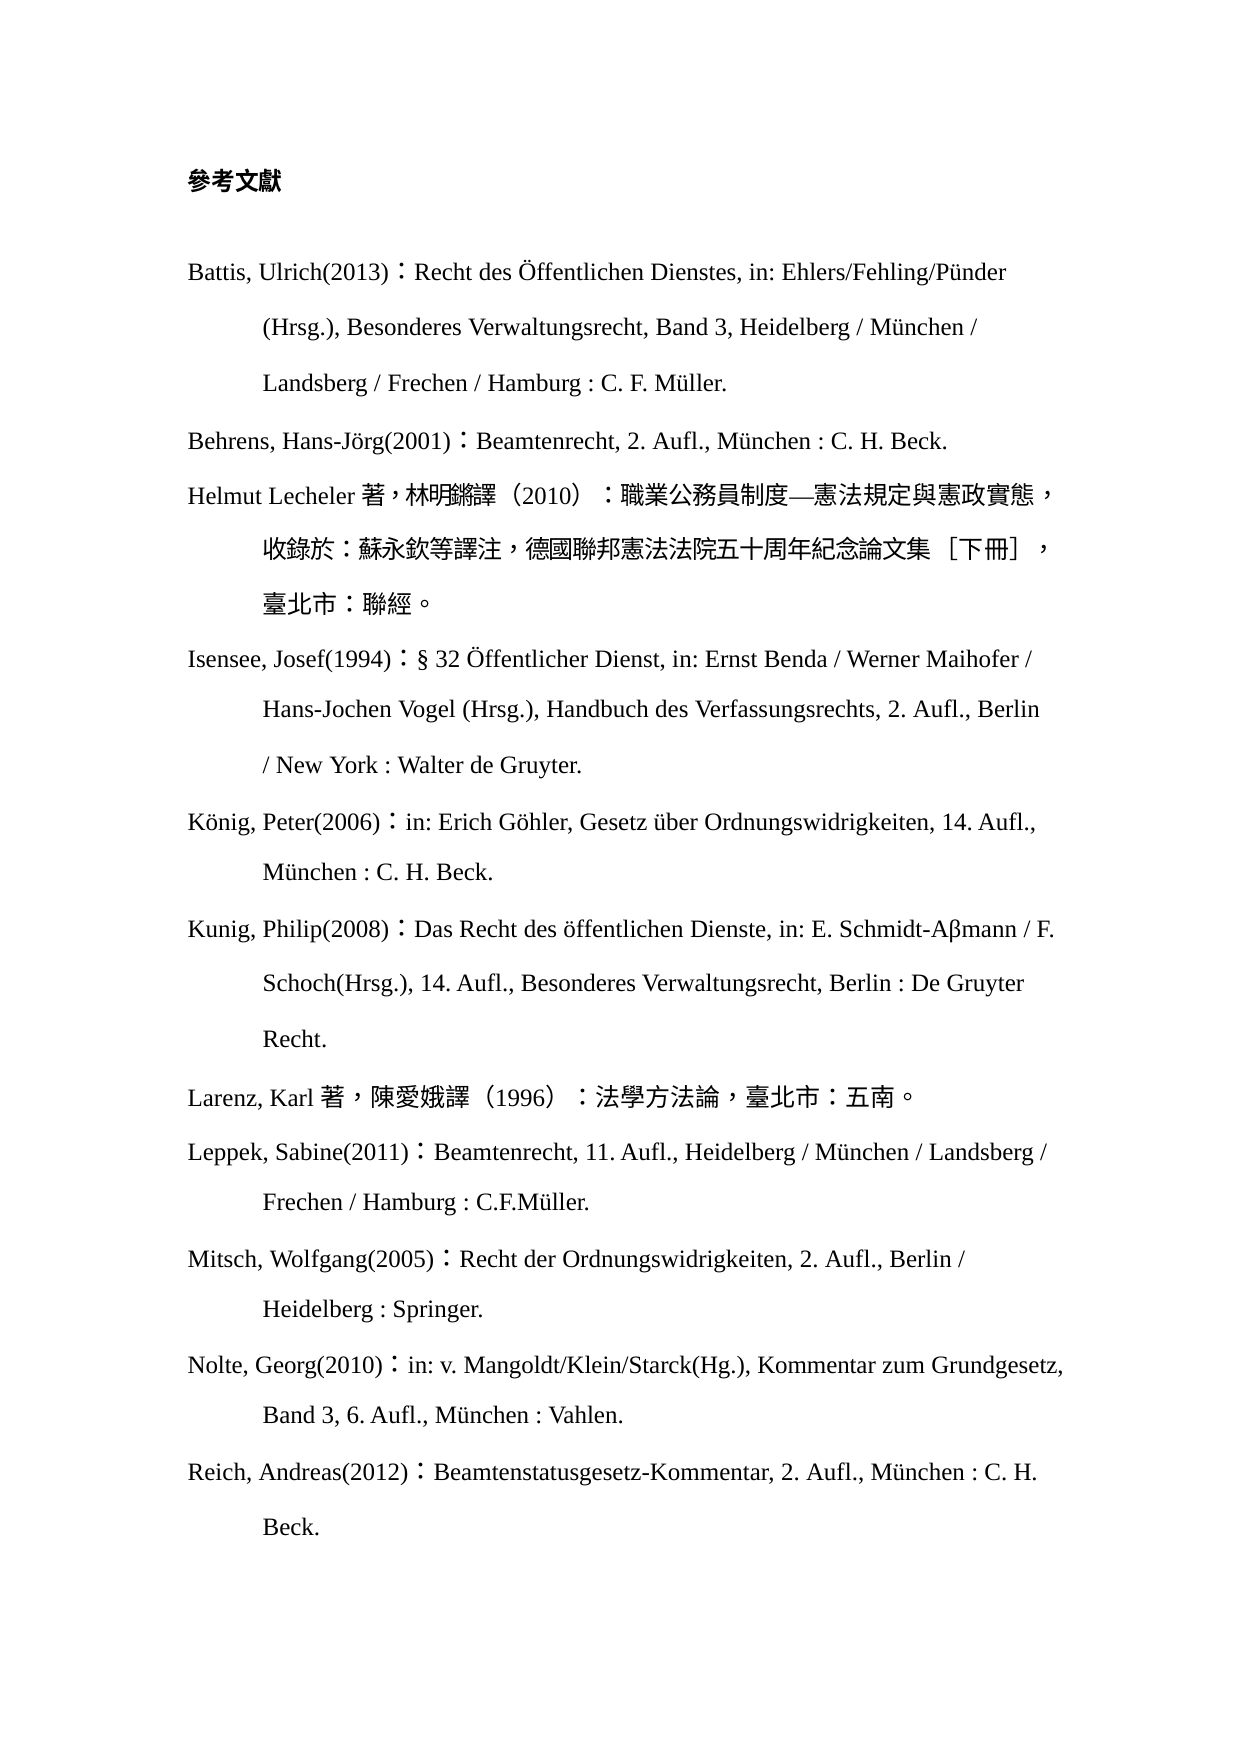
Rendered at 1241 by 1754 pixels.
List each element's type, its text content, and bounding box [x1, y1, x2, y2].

text Schoch(Hrsg.), 14. Aufl., Besonderes Verwaltungsrecht, Berlin : De Gruyter Recht. [262, 968, 1032, 1053]
text Reich, Andreas(2012)：Beamtenstatusgesetz-Kommentar, 2. Aufl., München : C. H. [187, 1454, 1096, 1488]
text (Hrsg.), Besonderes Verwaltungsrecht, Band 3, Heidelberg / München / Landsberg / Frechen / Hamburg : C. F. Müller. [262, 312, 981, 397]
text Mitsch, Wolfgang(2005)：Recht der Ordnungswidrigkeiten, 2. Aufl., Berlin / Heidelberg : Springer. [187, 1240, 1044, 1323]
text Kunig, Philip(2008)：Das Recht des öffentlichen Dienste, in: E. Schmidt-Aβmann / F. [187, 910, 1096, 944]
text Isensee, Josef(1994)：§ 32 Öffentlicher Dienst, in: Ernst Benda / Werner Maihofer / Hans-Jochen Vogel (Hrsg.), Handbuch des Verfassungsrechts, 2. Aufl., Berlin [187, 641, 1047, 723]
text Larenz, Karl 著，陳愛娥譯（1996）：法學方法論，臺北市：五南。 [187, 1081, 1096, 1112]
subtitle 參考文獻 [187, 158, 1096, 198]
text König, Peter(2006)：in: Erich Göhler, Gesetz über Ordnungswidrigkeiten, 14. Aufl., München : C. H. Beck. [187, 804, 1041, 886]
text Battis, Ulrich(2013)：Recht des Öffentlichen Dienstes, in: Ehlers/Fehling/Pünder [187, 254, 1096, 288]
text / New York : Walter de Gruyter. [262, 750, 1096, 779]
text Leppek, Sabine(2011)：Beamtenrecht, 11. Aufl., Heidelberg / München / Landsberg / Frechen / Hamburg : C.F.Müller. [187, 1134, 1054, 1216]
text Helmut Lecheler 著，林明鏘譯（2010）：職業公務員制度—憲法規定與憲政實態，收錄於：蘇永欽等譯注，德國聯邦憲法法院五十周年紀念論文集［下冊］， 臺北市：聯經。 [187, 477, 1060, 620]
text Beck. [262, 1512, 1096, 1541]
text Nolte, Georg(2010)：in: v. Mangoldt/Klein/Starck(Hg.), Kommentar zum Grundgesetz, Band 3, 6. Aufl., München : Vahlen. [187, 1347, 1096, 1429]
text Behrens, Hans-Jörg(2001)：Beamtenrecht, 2. Aufl., München : C. H. Beck. [187, 424, 1096, 456]
